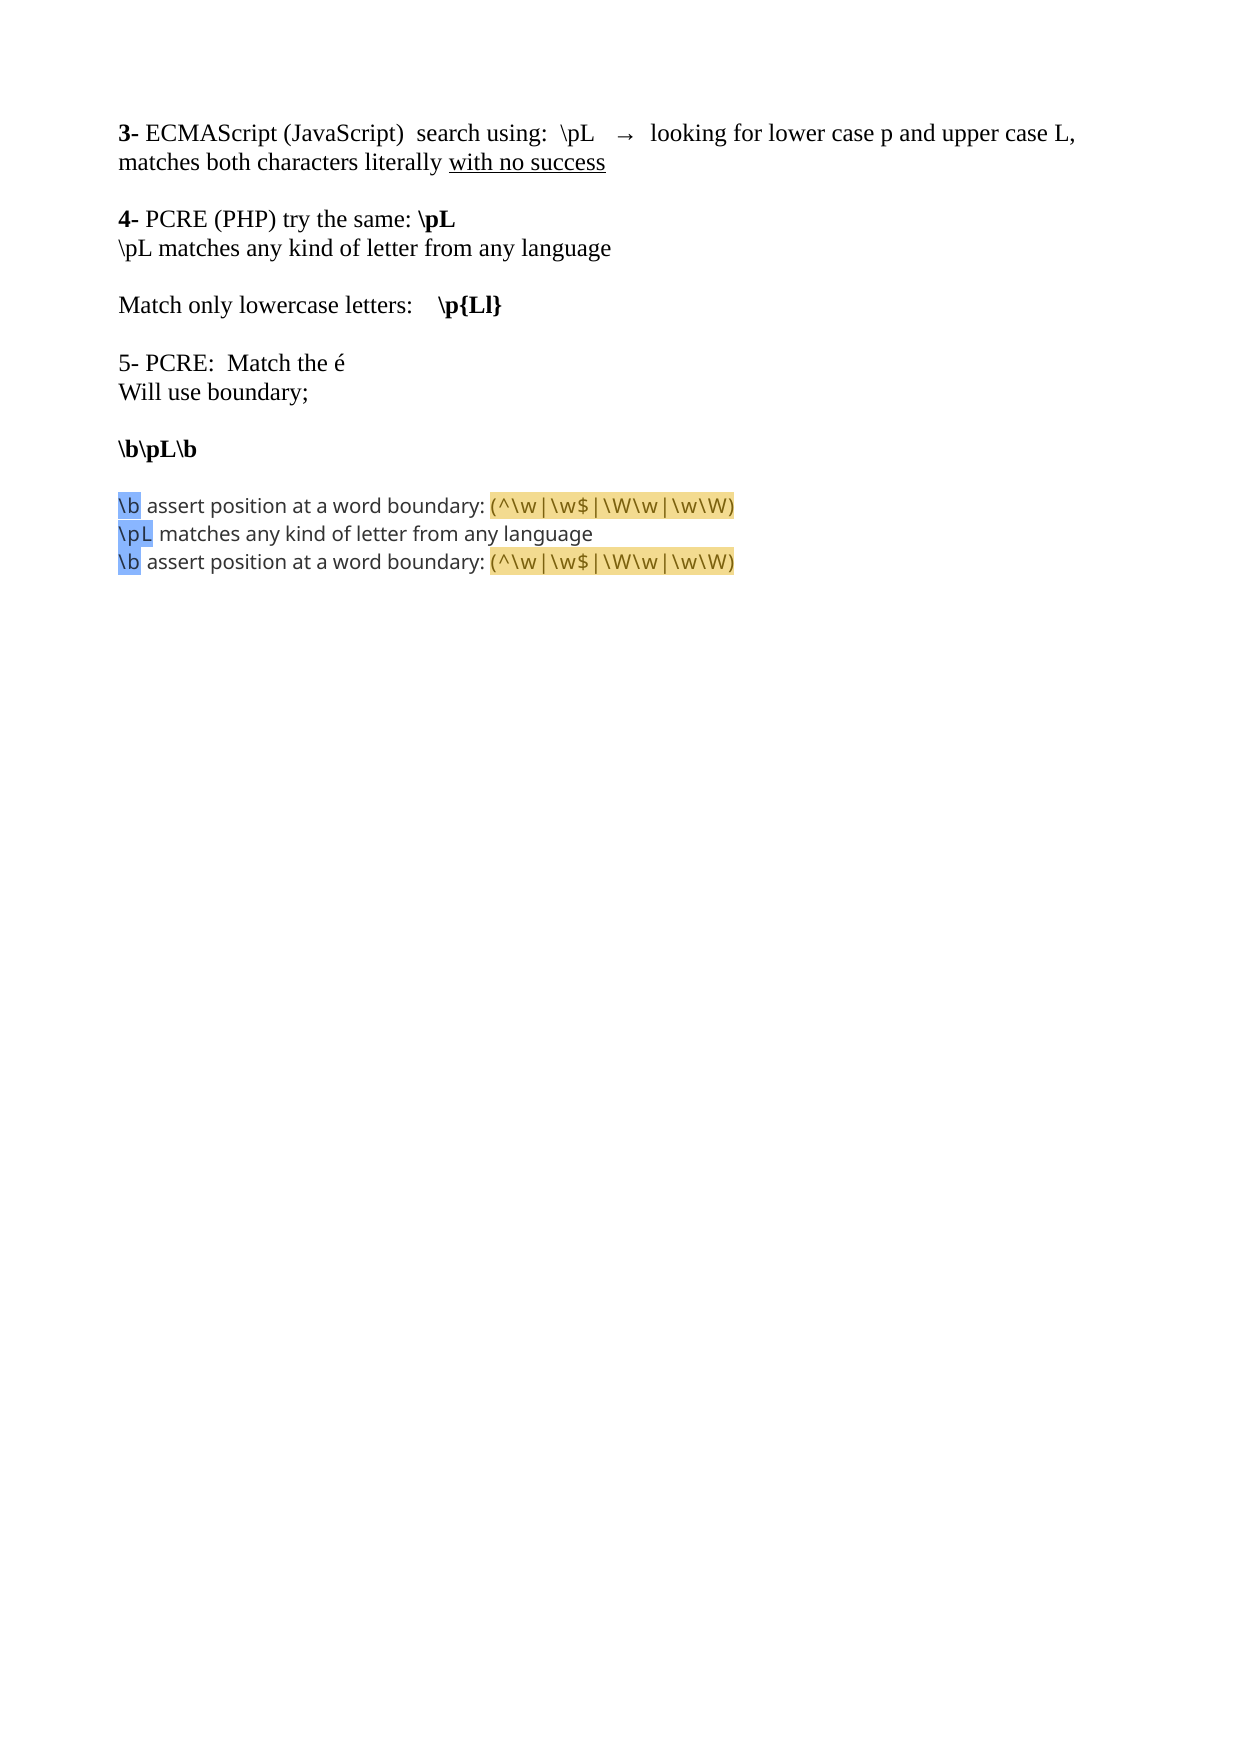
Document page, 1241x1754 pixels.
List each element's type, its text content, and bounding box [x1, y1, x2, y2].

text Will use boundary; [118, 377, 1122, 406]
text \pL matches any kind of letter from any language [118, 519, 1122, 547]
text Match only lowercase letters: \p{Ll} [118, 291, 1122, 319]
text 3- ECMAScript (JavaScript) search using: \pL → looking for lower case p and upper case L, matches both characters literally with no success [118, 118, 1122, 176]
text 5- PCRE: Match the é [118, 348, 1122, 377]
text \b assert position at a word boundary: (^\w|\w$|\W\w|\w\W) [118, 492, 1122, 519]
text \b\pL\b [118, 434, 1122, 463]
text 4- PCRE (PHP) try the same: \pL [118, 204, 1122, 233]
text \b assert position at a word boundary: (^\w|\w$|\W\w|\w\W) [118, 547, 1119, 575]
text \pL matches any kind of letter from any language [118, 233, 1122, 262]
